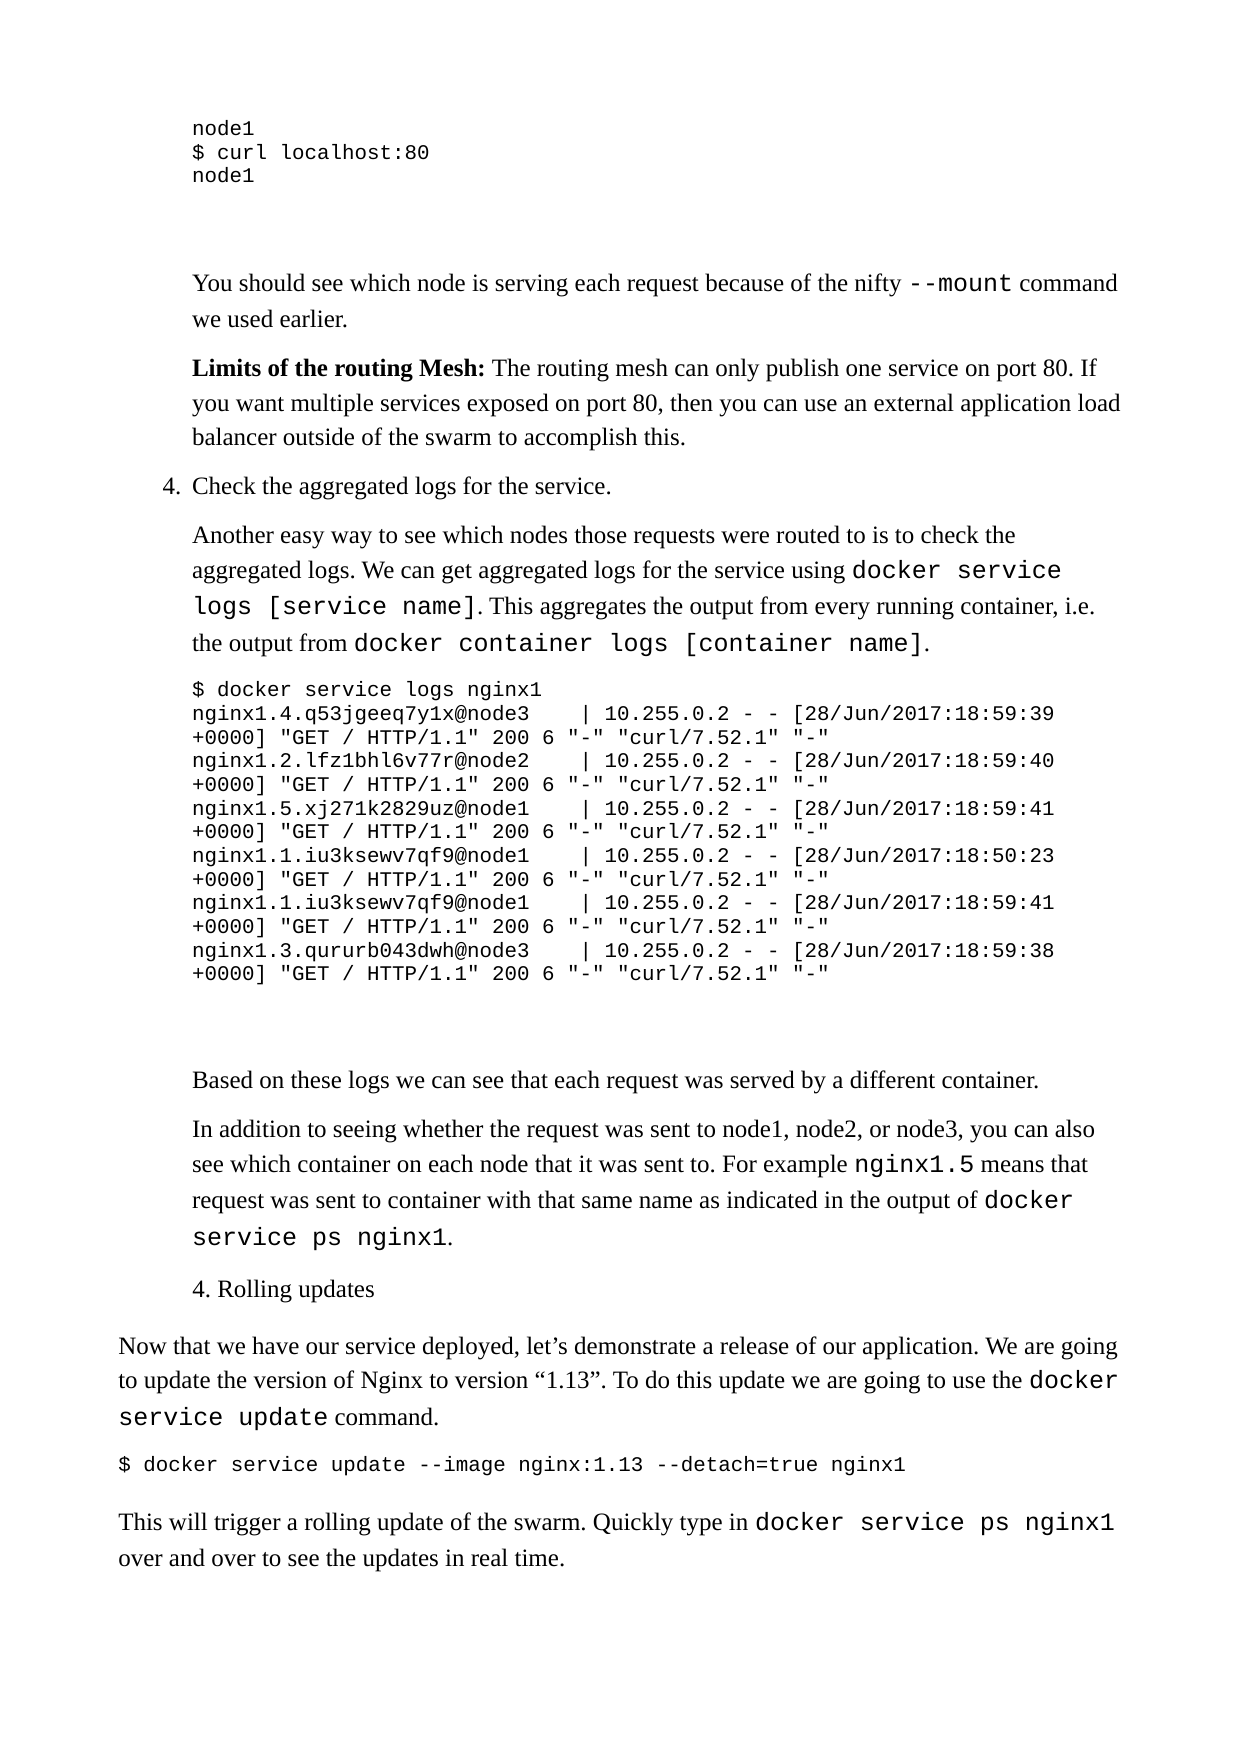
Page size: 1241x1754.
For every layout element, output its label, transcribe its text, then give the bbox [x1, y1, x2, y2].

list nginx1.2.lfz1bhl6v77r@node2 | 10.255.0.2 - - [28/Jun/2017:18:59:40 +0000] "GET / HTTP/1.1" 200 6 "-" "curl/7.52.1" "-" [162, 750, 1122, 798]
list nginx1.3.qururb043dwh@node3 | 10.255.0.2 - - [28/Jun/2017:18:59:38 +0000] "GET / HTTP/1.1" 200 6 "-" "curl/7.52.1" "-" [162, 939, 1122, 987]
list nginx1.1.iu3ksewv7qf9@node1 | 10.255.0.2 - - [28/Jun/2017:18:50:23 +0000] "GET / HTTP/1.1" 200 6 "-" "curl/7.52.1" "-" [162, 845, 1122, 892]
list Based on these logs we can see that each request was served by a different container. [162, 1065, 1122, 1094]
list Limits of the routing Mesh: The routing mesh can only publish one service on port 80. If you want multiple services exposed on port 80, then you can use an external application load balancer outside of the swarm to accomplish this. [162, 353, 1122, 451]
text Now that we have our service deployed, let’s demonstrate a release of our application. We are going to update the version of Nginx to version “1.13”. To do this update we are going to use the docker service update command. [118, 1331, 1122, 1433]
list node1 [162, 165, 1122, 189]
text This will trigger a rolling update of the swarm. Quickly type in docker service ps nginx1 over and over to see the updates in real time. [118, 1507, 1122, 1572]
list $ curl localhost:80 [162, 142, 1122, 165]
list nginx1.4.q53jgeeq7y1x@node3 | 10.255.0.2 - - [28/Jun/2017:18:59:39 +0000] "GET / HTTP/1.1" 200 6 "-" "curl/7.52.1" "-" [162, 703, 1122, 750]
list $ docker service logs nginx1 [162, 679, 1122, 703]
list nginx1.5.xj271k2829uz@node1 | 10.255.0.2 - - [28/Jun/2017:18:59:41 +0000] "GET / HTTP/1.1" 200 6 "-" "curl/7.52.1" "-" [162, 798, 1122, 845]
list nginx1.1.iu3ksewv7qf9@node1 | 10.255.0.2 - - [28/Jun/2017:18:59:41 +0000] "GET / HTTP/1.1" 200 6 "-" "curl/7.52.1" "-" [162, 892, 1122, 939]
list Check the aggregated logs for the service. [162, 471, 1122, 500]
list You should see which node is serving each request because of the nifty --mount command we used earlier. [162, 268, 1122, 333]
text $ docker service update --image nginx:1.13 --detach=true nginx1 [118, 1454, 1122, 1477]
list In addition to seeing whether the request was sent to node1, node2, or node3, you can also see which container on each node that it was sent to. For example nginx1.5 means that request was sent to container with that same name as indicated in the output of docker service ps nginx1. [162, 1114, 1122, 1253]
list Another easy way to see which nodes those requests were routed to is to check the aggregated logs. We can get aggregated logs for the service using docker service logs [service name]. This aggregates the output from every running container, i.e. the output from docker container logs [container name]. [162, 520, 1122, 659]
list node1 [162, 118, 1122, 142]
text 4. Rolling updates [118, 1274, 1122, 1302]
